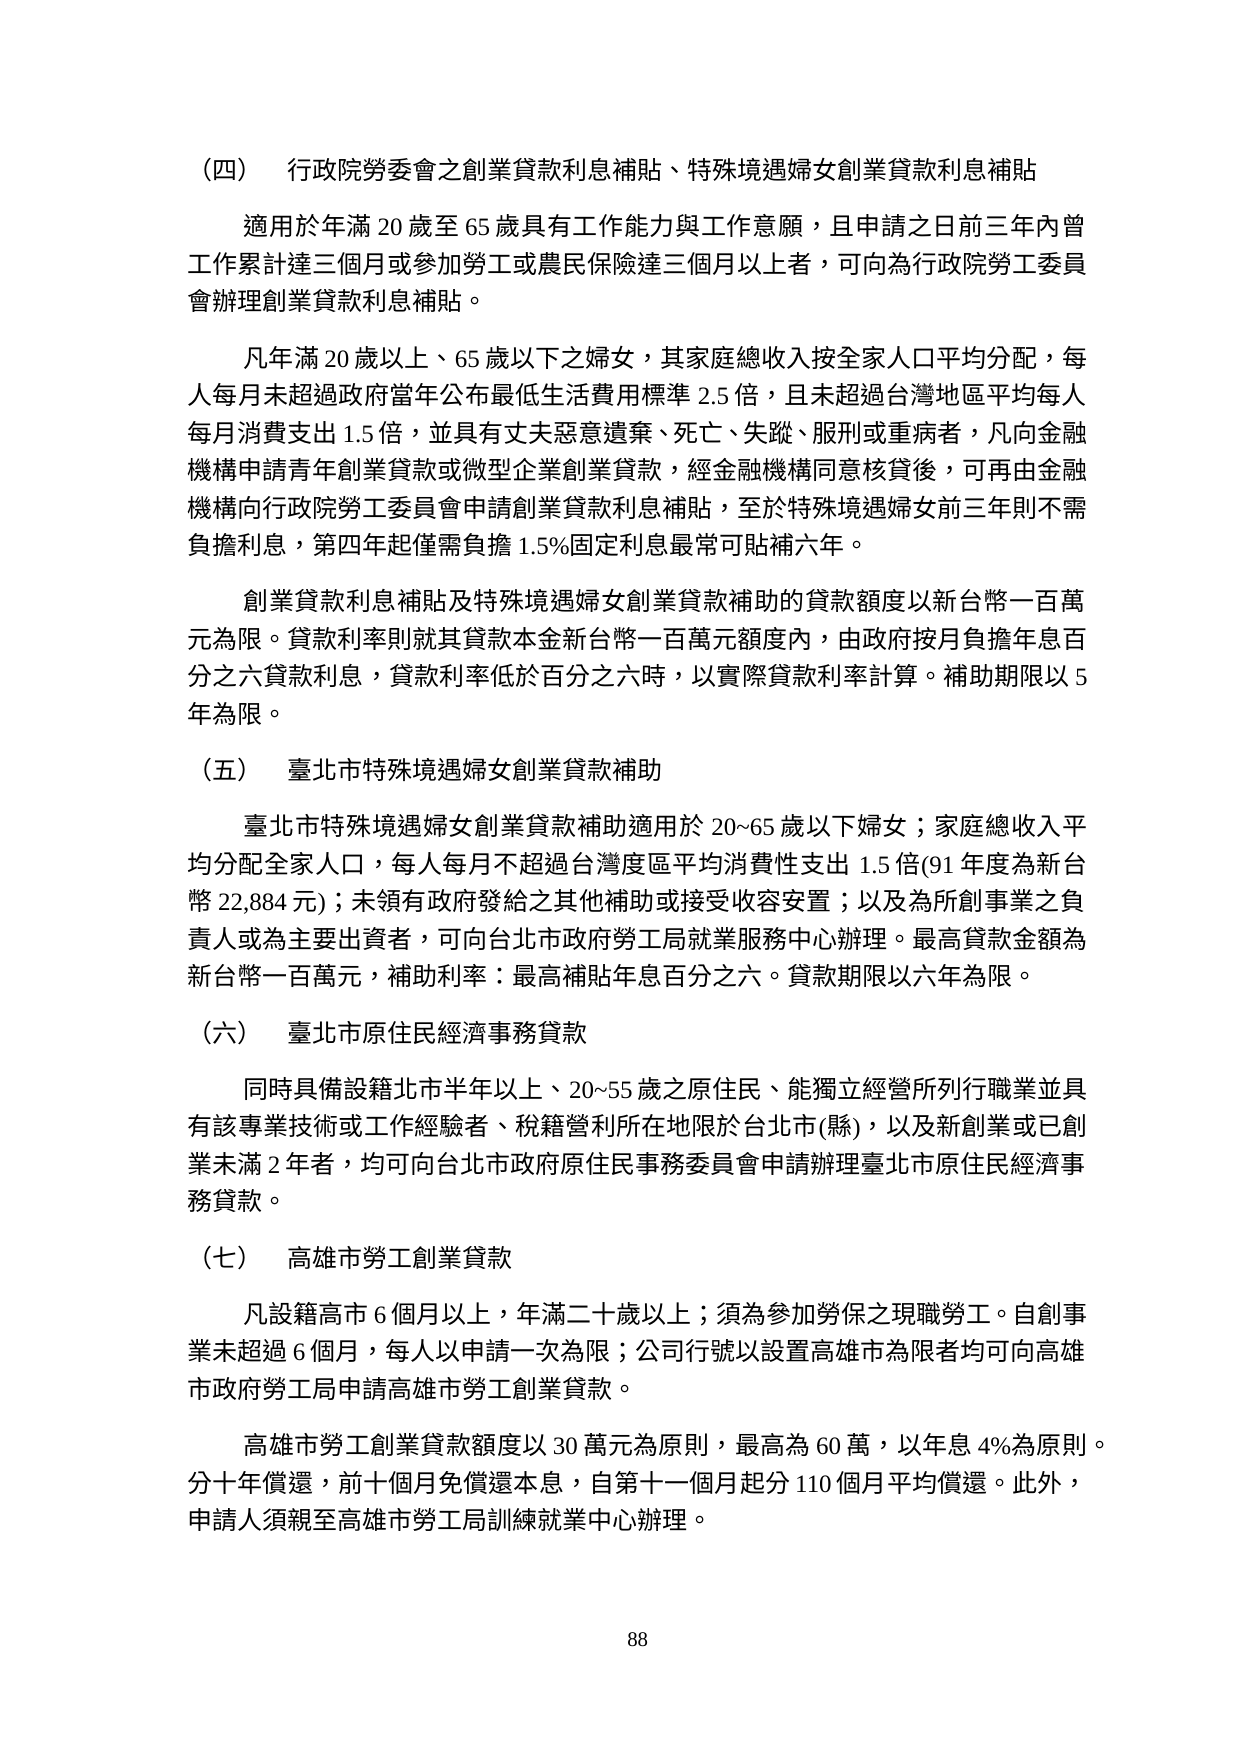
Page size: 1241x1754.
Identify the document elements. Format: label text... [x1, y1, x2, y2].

text 創業貸款利息補貼及特殊境遇婦女創業貸款補助的貸款額度以新台幣一百萬元為限。貸款利率則就其貸款本金新台幣一百萬元額度內，由政府按月負擔年息百分之六貸款利息，貸款利率低於百分之六時，以實際貸款利率計算。補助期限以5年為限。 [187, 581, 1087, 731]
list 臺北市原住民經濟事務貸款 [187, 1012, 1087, 1050]
list 高雄市勞工創業貸款 [187, 1237, 1087, 1275]
text 適用於年滿20歲至65歲具有工作能力與工作意願，且申請之日前三年內曾工作累計達三個月或參加勞工或農民保險達三個月以上者，可向為行政院勞工委員會辦理創業貸款利息補貼。 [187, 206, 1087, 319]
list 行政院勞委會之創業貸款利息補貼、特殊境遇婦女創業貸款利息補貼 [187, 150, 1087, 187]
text 凡年滿20歲以上、65歲以下之婦女，其家庭總收入按全家人口平均分配，每人每月未超過政府當年公布最低生活費用標準2.5倍，且未超過台灣地區平均每人每月消費支出1.5倍，並具有丈夫惡意遺棄、死亡、失蹤、服刑或重病者，凡向金融機構申請青年創業貸款或微型企業創業貸款，經金融機構同意核貸後，可再由金融機構向行政院勞工委員會申請創業貸款利息補貼，至於特殊境遇婦女前三年則不需負擔利息，第四年起僅需負擔1.5%固定利息最常可貼補六年。 [187, 337, 1087, 562]
text 高雄市勞工創業貸款額度以30萬元為原則，最高為60萬，以年息4%為原則。分十年償還，前十個月免償還本息，自第十一個月起分110個月平均償還。此外，申請人須親至高雄市勞工局訓練就業中心辦理。 [187, 1425, 1087, 1537]
text 臺北市特殊境遇婦女創業貸款補助適用於20~65歲以下婦女；家庭總收入平均分配全家人口，每人每月不超過台灣度區平均消費性支出1.5倍(91年度為新台幣22,884元)；未領有政府發給之其他補助或接受收容安置；以及為所創事業之負責人或為主要出資者，可向台北市政府勞工局就業服務中心辦理。最高貸款金額為新台幣一百萬元，補助利率：最高補貼年息百分之六。貸款期限以六年為限。 [187, 806, 1087, 994]
list 臺北市特殊境遇婦女創業貸款補助 [187, 750, 1087, 787]
text 同時具備設籍北市半年以上、20~55歲之原住民、能獨立經營所列行職業並具有該專業技術或工作經驗者、稅籍營利所在地限於台北市(縣)，以及新創業或已創業未滿2年者，均可向台北市政府原住民事務委員會申請辦理臺北市原住民經濟事務貸款。 [187, 1069, 1087, 1219]
text 凡設籍高市6個月以上，年滿二十歲以上；須為參加勞保之現職勞工。自創事業未超過6個月，每人以申請一次為限；公司行號以設置高雄市為限者均可向高雄市政府勞工局申請高雄市勞工創業貸款。 [187, 1294, 1087, 1406]
